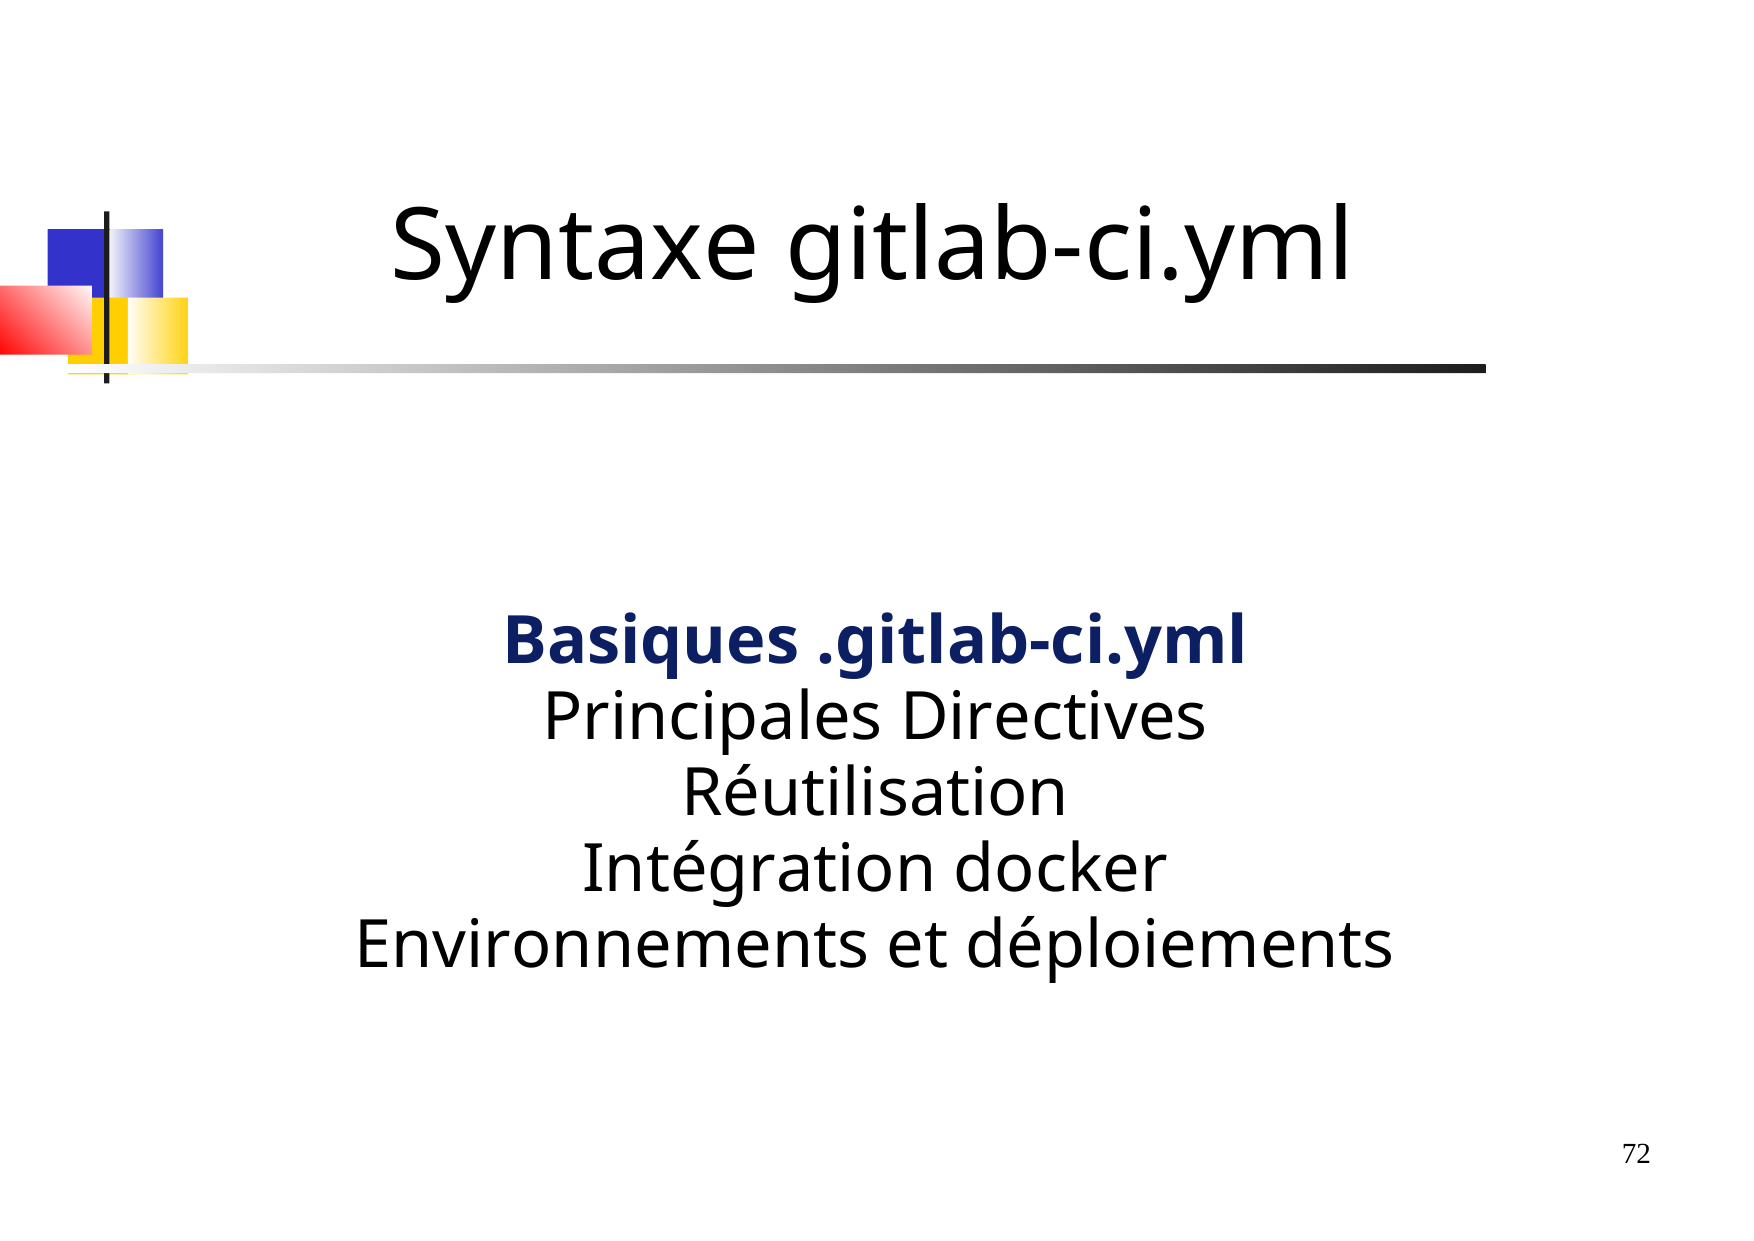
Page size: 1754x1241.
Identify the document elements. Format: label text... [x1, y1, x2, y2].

subtitle Basiques .gitlab-ci.yml Principales Directives Réutilisation Intégration docker Environnements et déploiements [179, 371, 1567, 1136]
title Syntaxe gitlab-ci.yml [179, 139, 1567, 351]
